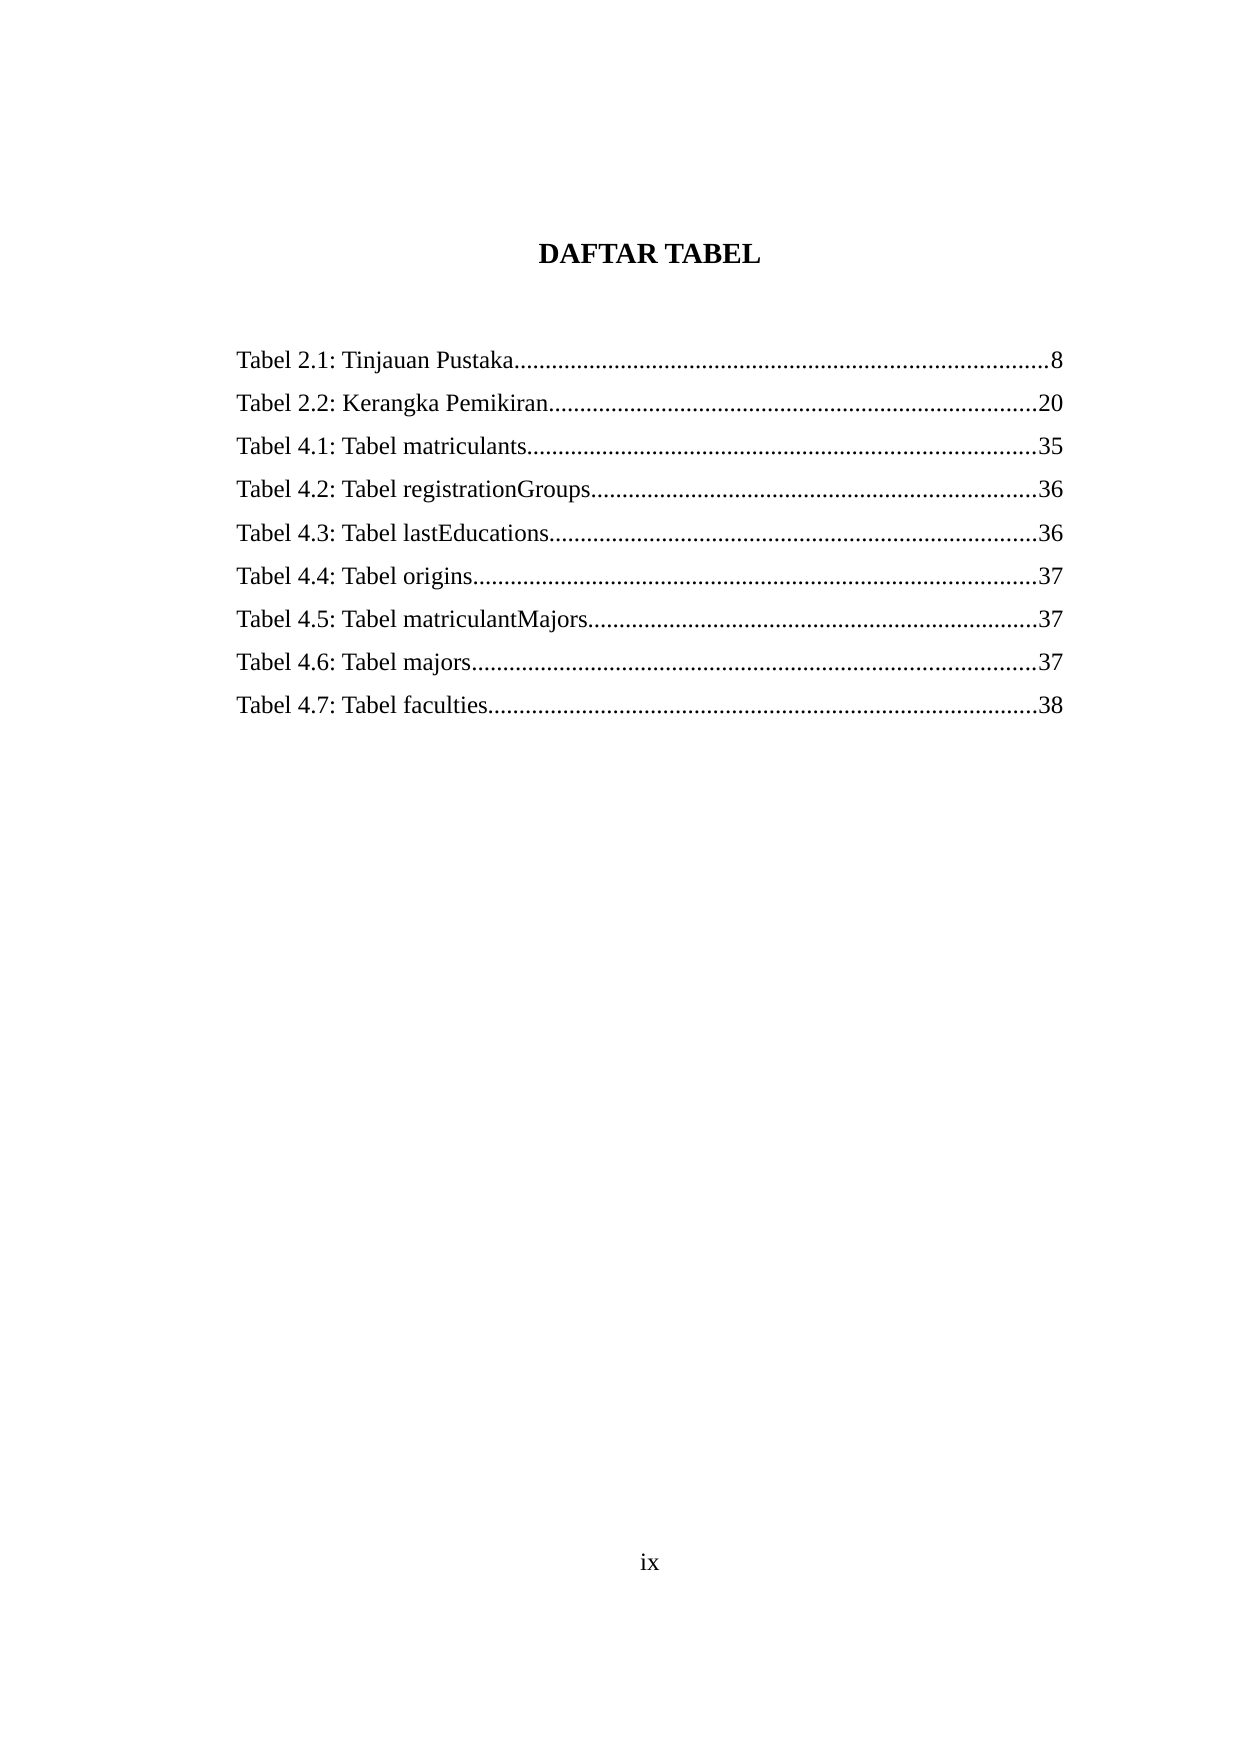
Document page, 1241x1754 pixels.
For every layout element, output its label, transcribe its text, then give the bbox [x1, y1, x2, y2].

text Tabel 4.1: Tabel matriculants 35 [236, 431, 1063, 460]
text Tabel 4.6: Tabel majors 37 [236, 647, 1063, 676]
text Tabel 4.5: Tabel matriculantMajors 37 [236, 604, 1063, 633]
text Tabel 2.2: Kerangka Pemikiran 20 [236, 388, 1063, 417]
text Tabel 4.7: Tabel faculties 38 [236, 690, 1063, 719]
text Tabel 4.3: Tabel lastEducations 36 [236, 518, 1063, 546]
subtitle Daftar tabel [236, 236, 1063, 270]
text Tabel 4.2: Tabel registrationGroups 36 [236, 474, 1063, 503]
text Tabel 2.1: Tinjauan Pustaka 8 [236, 345, 1063, 374]
text Tabel 4.4: Tabel origins 37 [236, 561, 1063, 589]
